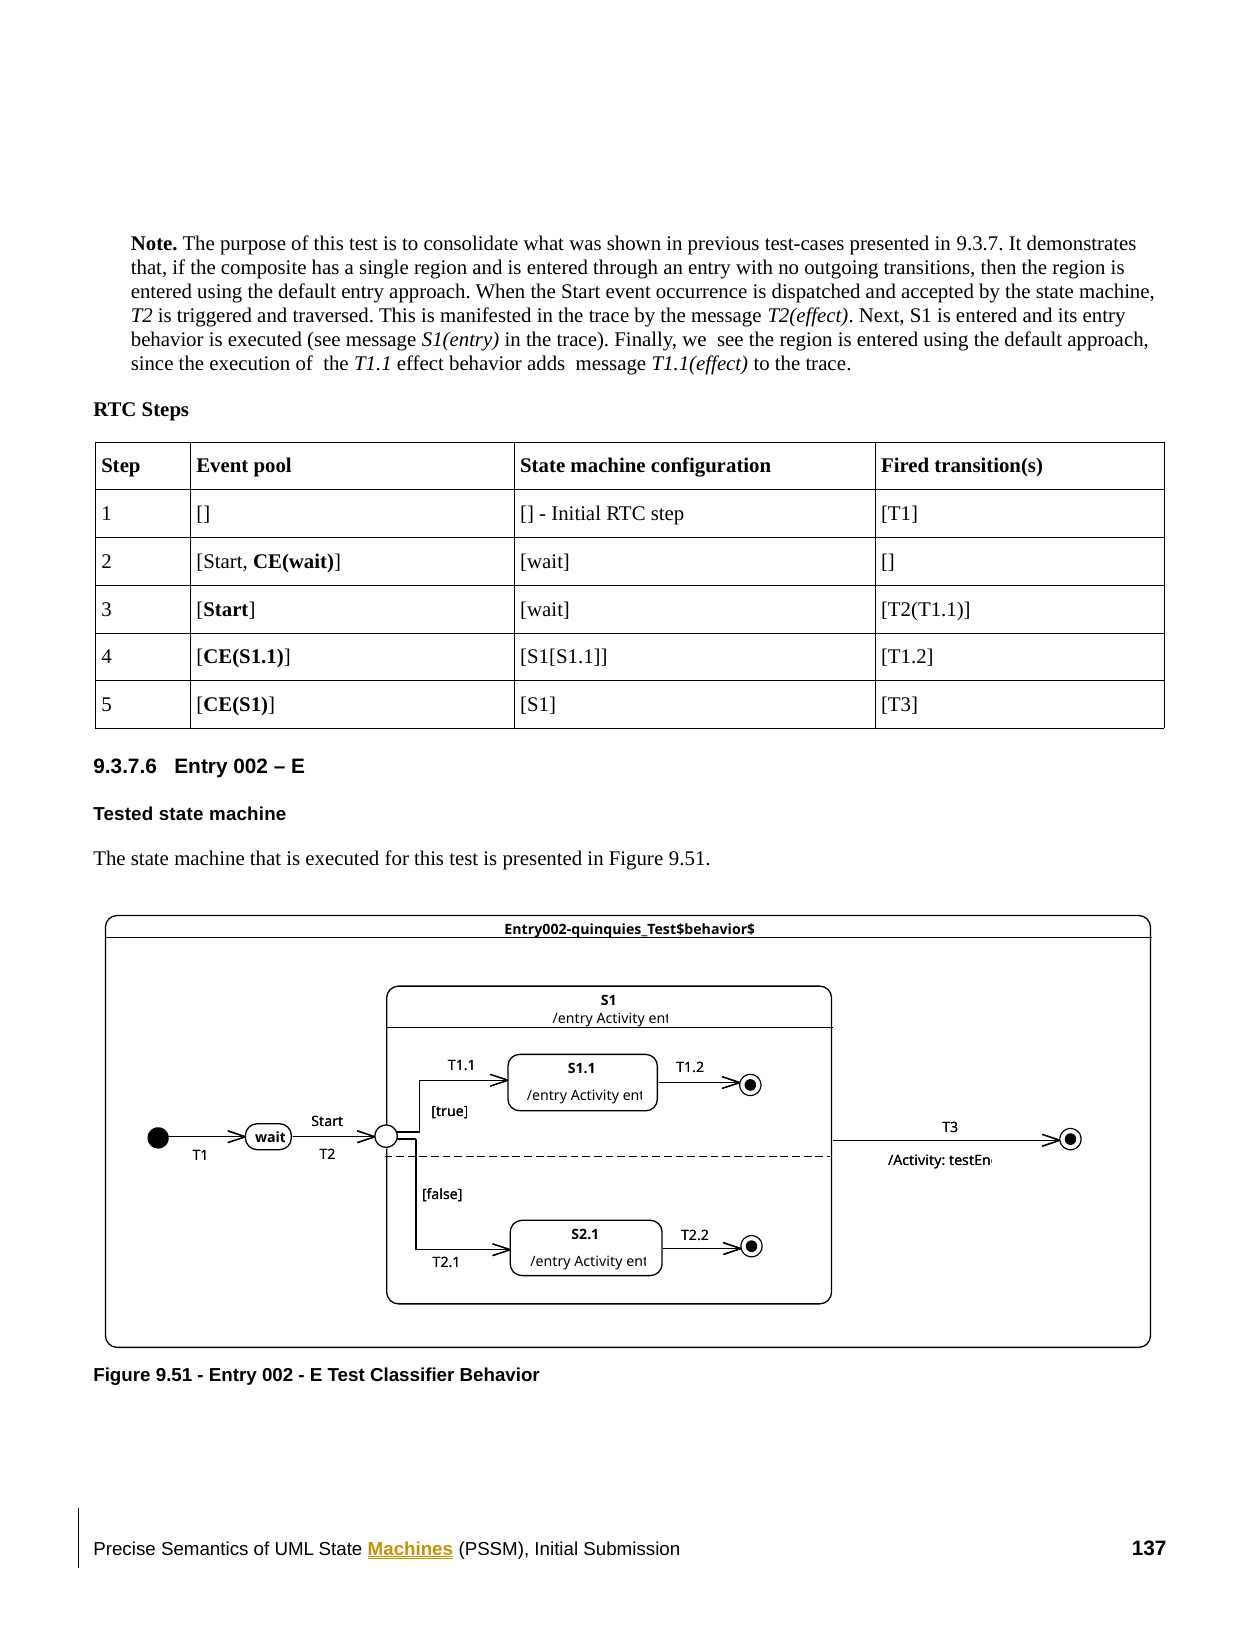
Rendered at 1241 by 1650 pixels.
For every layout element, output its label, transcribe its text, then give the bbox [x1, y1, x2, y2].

table_header State machine configuration [515, 443, 875, 489]
table_cell [T1] [876, 490, 1164, 537]
text Note. The purpose of this test is to consolidate what was shown in previous test-cases presented in 9.3.7. It demonstrates that, if the composite has a single region and is entered through an entry with no outgoing transitions, then the region is entered using the default entry approach. When the Start event occurrence is dispatched and accepted by the state machine, T2 is triggered and traversed. This is manifested in the trace by the message T2(effect). Next, S1 is entered and its entry behavior is executed (see message S1(entry) in the trace). Finally, we see the region is entered using the default approach, since the execution of the T1.1 effect behavior adds message T1.1(effect) to the trace. [131, 231, 1164, 375]
subtitle Entry 002 – E [93, 753, 1164, 778]
table_cell [Start, CE(wait)] [191, 538, 514, 585]
table_cell [T3] [876, 681, 1164, 728]
table_cell [wait] [515, 538, 875, 585]
table_cell [] [191, 490, 514, 537]
table_cell [T2(T1.1)] [876, 586, 1164, 632]
table_cell [T1.2] [876, 634, 1164, 680]
table_cell 2 [96, 538, 190, 585]
text Figure 9.51 - Entry 002 - E Test Classifier Behavior [93, 903, 1164, 1386]
table_cell [CE(S1)] [191, 681, 514, 728]
table_cell 3 [96, 586, 190, 632]
table_cell [wait] [515, 586, 875, 632]
table_cell [] - Initial RTC step [515, 490, 875, 537]
table_cell 5 [96, 681, 190, 728]
subtitle Tested state machine [93, 803, 1164, 824]
text The state machine that is executed for this test is presented in Figure 9.51. [93, 846, 1164, 869]
table_cell [] [876, 538, 1164, 585]
table_cell [Start] [191, 586, 514, 632]
table_cell [S1] [515, 681, 875, 728]
table_header Event pool [191, 443, 514, 489]
table_header Step [96, 443, 190, 489]
table_header Fired transition(s) [876, 443, 1164, 489]
table_cell 4 [96, 634, 190, 680]
text RTC Steps [93, 396, 1164, 421]
table_cell [S1[S1.1]] [515, 634, 875, 680]
table_cell 1 [96, 490, 190, 537]
table_cell [CE(S1.1)] [191, 634, 514, 680]
